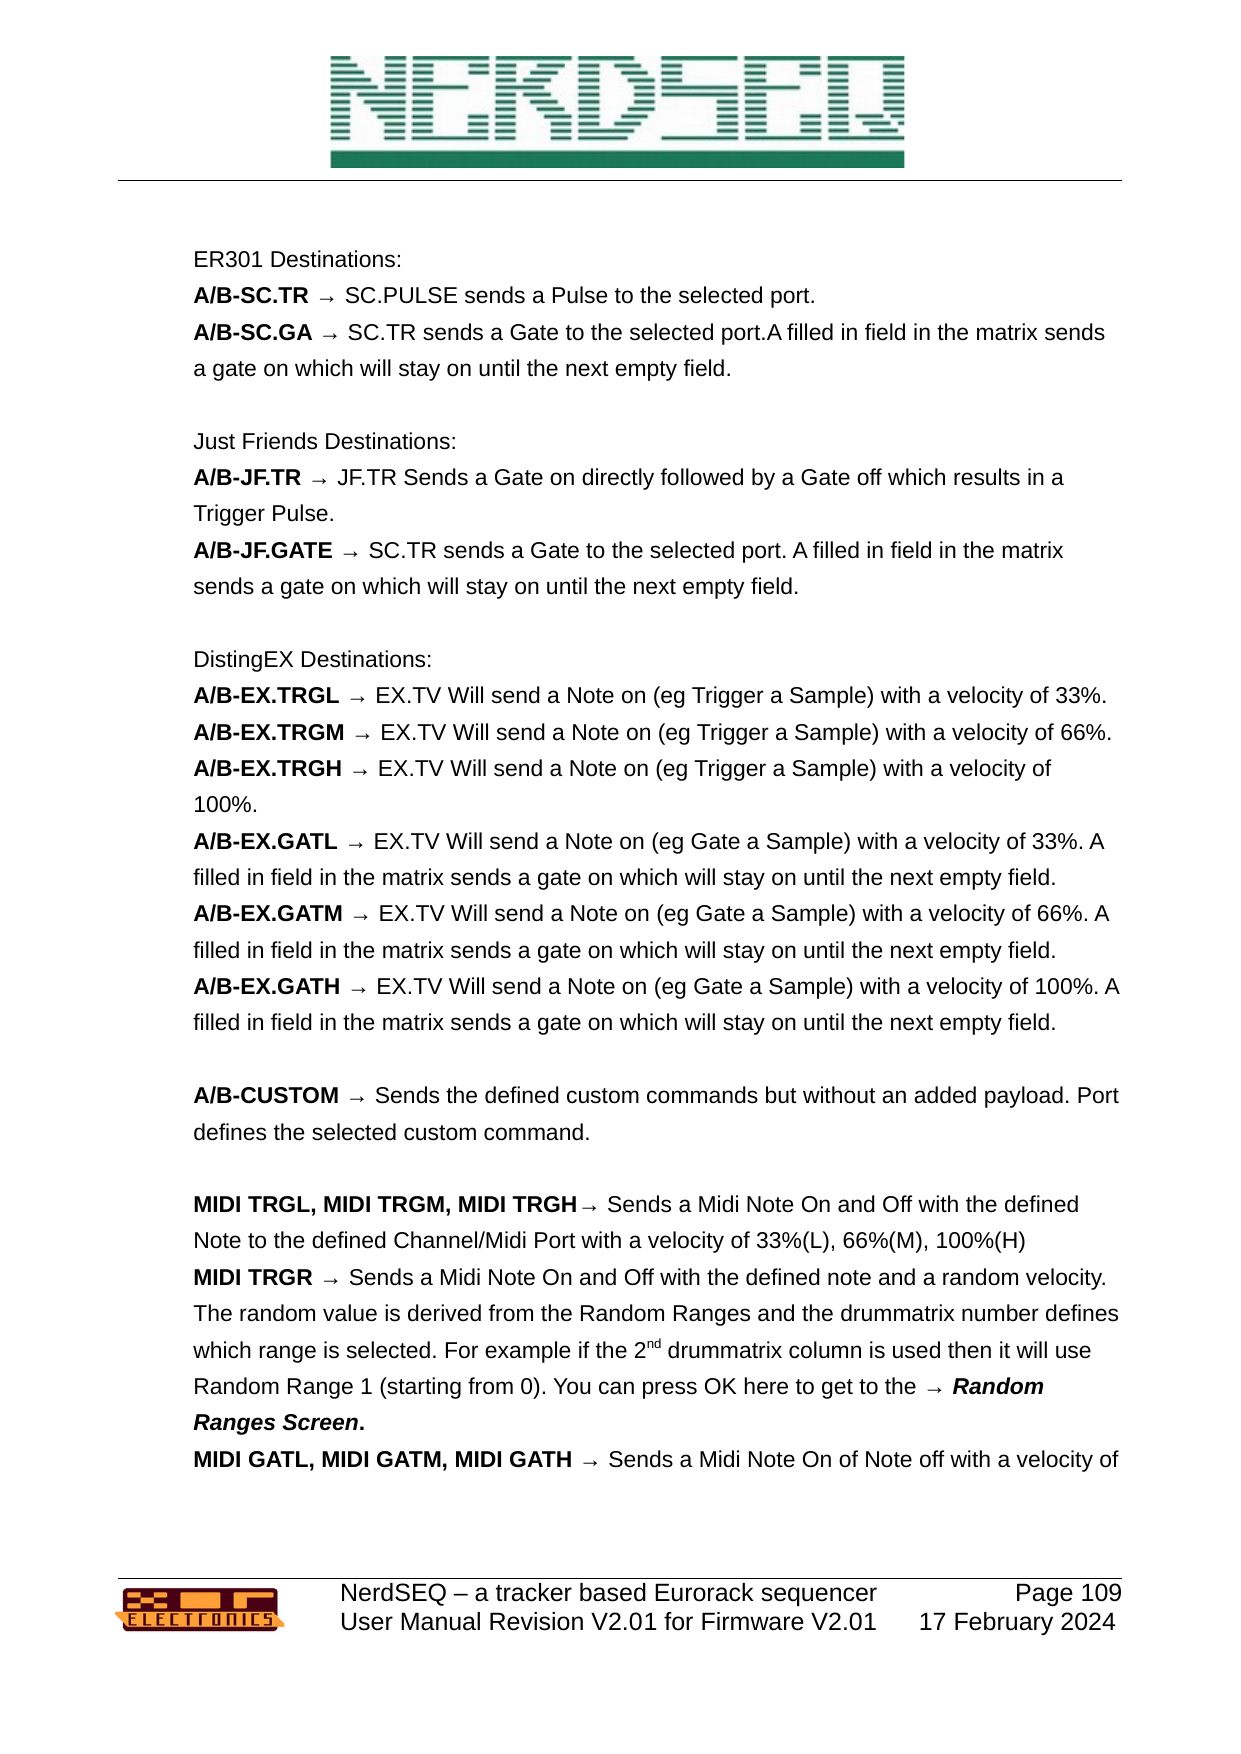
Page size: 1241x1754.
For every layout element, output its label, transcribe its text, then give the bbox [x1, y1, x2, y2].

text A/B-EX.TRGL → EX.TV Will send a Note on (eg Trigger a Sample) with a velocity of 33%. [193, 682, 1122, 708]
text A/B-SC.TR → SC.PULSE sends a Pulse to the selected port. [193, 282, 1122, 309]
text A/B-EX.TRGM → EX.TV Will send a Note on (eg Trigger a Sample) with a velocity of 66%. [193, 718, 1122, 745]
text A/B-EX.GATM → EX.TV Will send a Note on (eg Gate a Sample) with a velocity of 66%. A filled in field in the matrix sends a gate on which will stay on until the next empty field. [193, 900, 1122, 963]
picture [330, 56, 905, 168]
text A/B-SC.GA → SC.TR sends a Gate to the selected port.A filled in field in the matrix sends a gate on which will stay on until the next empty field. [193, 319, 1122, 381]
text A/B-EX.GATH → EX.TV Will send a Note on (eg Gate a Sample) with a velocity of 100%. A filled in field in the matrix sends a gate on which will stay on until the next empty field. [193, 973, 1122, 1036]
text A/B-EX.TRGH → EX.TV Will send a Note on (eg Trigger a Sample) with a velocity of 100%. [193, 755, 1122, 818]
text Just Friends Destinations: [193, 428, 1122, 454]
text A/B-JF.TR → JF.TR Sends a Gate on directly followed by a Gate off which results in a Trigger Pulse. [193, 464, 1122, 527]
text ER301 Destinations: [193, 246, 1122, 272]
picture [115, 1584, 285, 1634]
text A/B-CUSTOM → Sends the defined custom commands but without an added payload. Port defines the selected custom command. [193, 1082, 1122, 1145]
text MIDI TRGL, MIDI TRGM, MIDI TRGH→ Sends a Midi Note On and Off with the defined Note to the defined Channel/Midi Port with a velocity of 33%(L), 66%(M), 100%(H) [193, 1191, 1122, 1254]
text DistingEX Destinations: [193, 646, 1122, 672]
text A/B-JF.GATE → SC.TR sends a Gate to the selected port. A filled in field in the matrix sends a gate on which will stay on until the next empty field. [193, 537, 1122, 599]
text A/B-EX.GATL → EX.TV Will send a Note on (eg Gate a Sample) with a velocity of 33%. A filled in field in the matrix sends a gate on which will stay on until the next empty field. [193, 828, 1122, 890]
text MIDI TRGR → Sends a Midi Note On and Off with the defined note and a random velocity. The random value is derived from the Random Ranges and the drummatrix number defines which range is selected. For example if the 2nd drummatrix column is used then it will use Random Range 1 (starting from 0). You can press OK here to get to the → Random Ranges Screen. MIDI GATL, MIDI GATM, MIDI GATH → Sends a Midi Note On of Note off with a velocity of [193, 1264, 1122, 1472]
